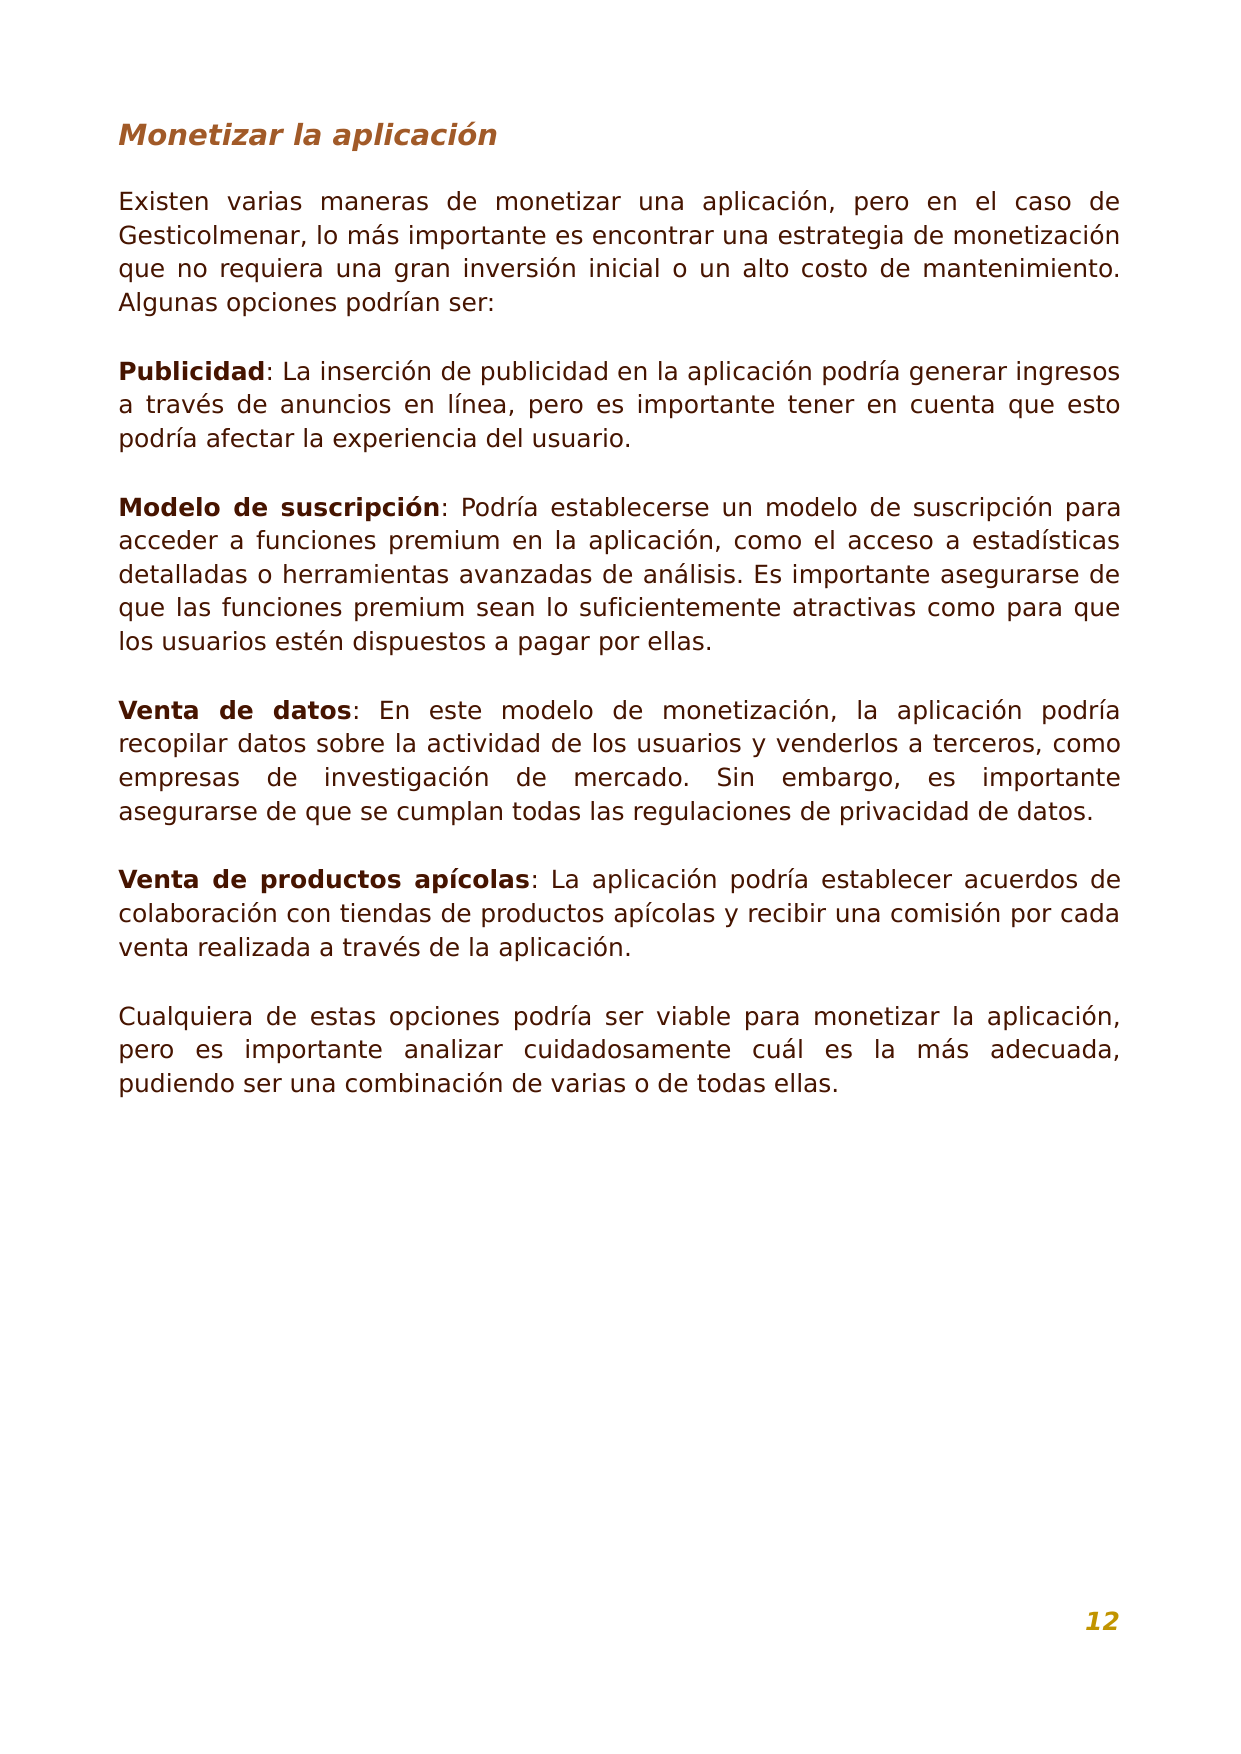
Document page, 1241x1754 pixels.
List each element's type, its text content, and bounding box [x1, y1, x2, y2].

text Venta de productos apícolas: La aplicación podría establecer acuerdos de colaboración con tiendas de productos apícolas y recibir una comisión por cada venta realizada a través de la aplicación. [118, 866, 1122, 962]
text Venta de datos: En este modelo de monetización, la aplicación podría recopilar datos sobre la actividad de los usuarios y venderlos a terceros, como empresas de investigación de mercado. Sin embargo, es importante asegurarse de que se cumplan todas las regulaciones de privacidad de datos. [118, 696, 1122, 826]
text Cualquiera de estas opciones podría ser viable para monetizar la aplicación, pero es importante analizar cuidadosamente cuál es la más adecuada, pudiendo ser una combinación de varias o de todas ellas. [118, 1002, 1122, 1098]
text Modelo de suscripción: Podría establecerse un modelo de suscripción para acceder a funciones premium en la aplicación, como el acceso a estadísticas detalladas o herramientas avanzadas de análisis. Es importante asegurarse de que las funciones premium sean lo suficientemente atractivas como para que los usuarios estén dispuestos a pagar por ellas. [118, 493, 1122, 656]
subtitle Monetizar la aplicación [118, 118, 1122, 152]
text Existen varias maneras de monetizar una aplicación, pero en el caso de Gesticolmenar, lo más importante es encontrar una estrategia de monetización que no requiera una gran inversión inicial o un alto costo de mantenimiento. Algunas opciones podrían ser: [118, 187, 1122, 317]
text Publicidad: La inserción de publicidad en la aplicación podría generar ingresos a través de anuncios en línea, pero es importante tener en cuenta que esto podría afectar la experiencia del usuario. [118, 357, 1122, 453]
